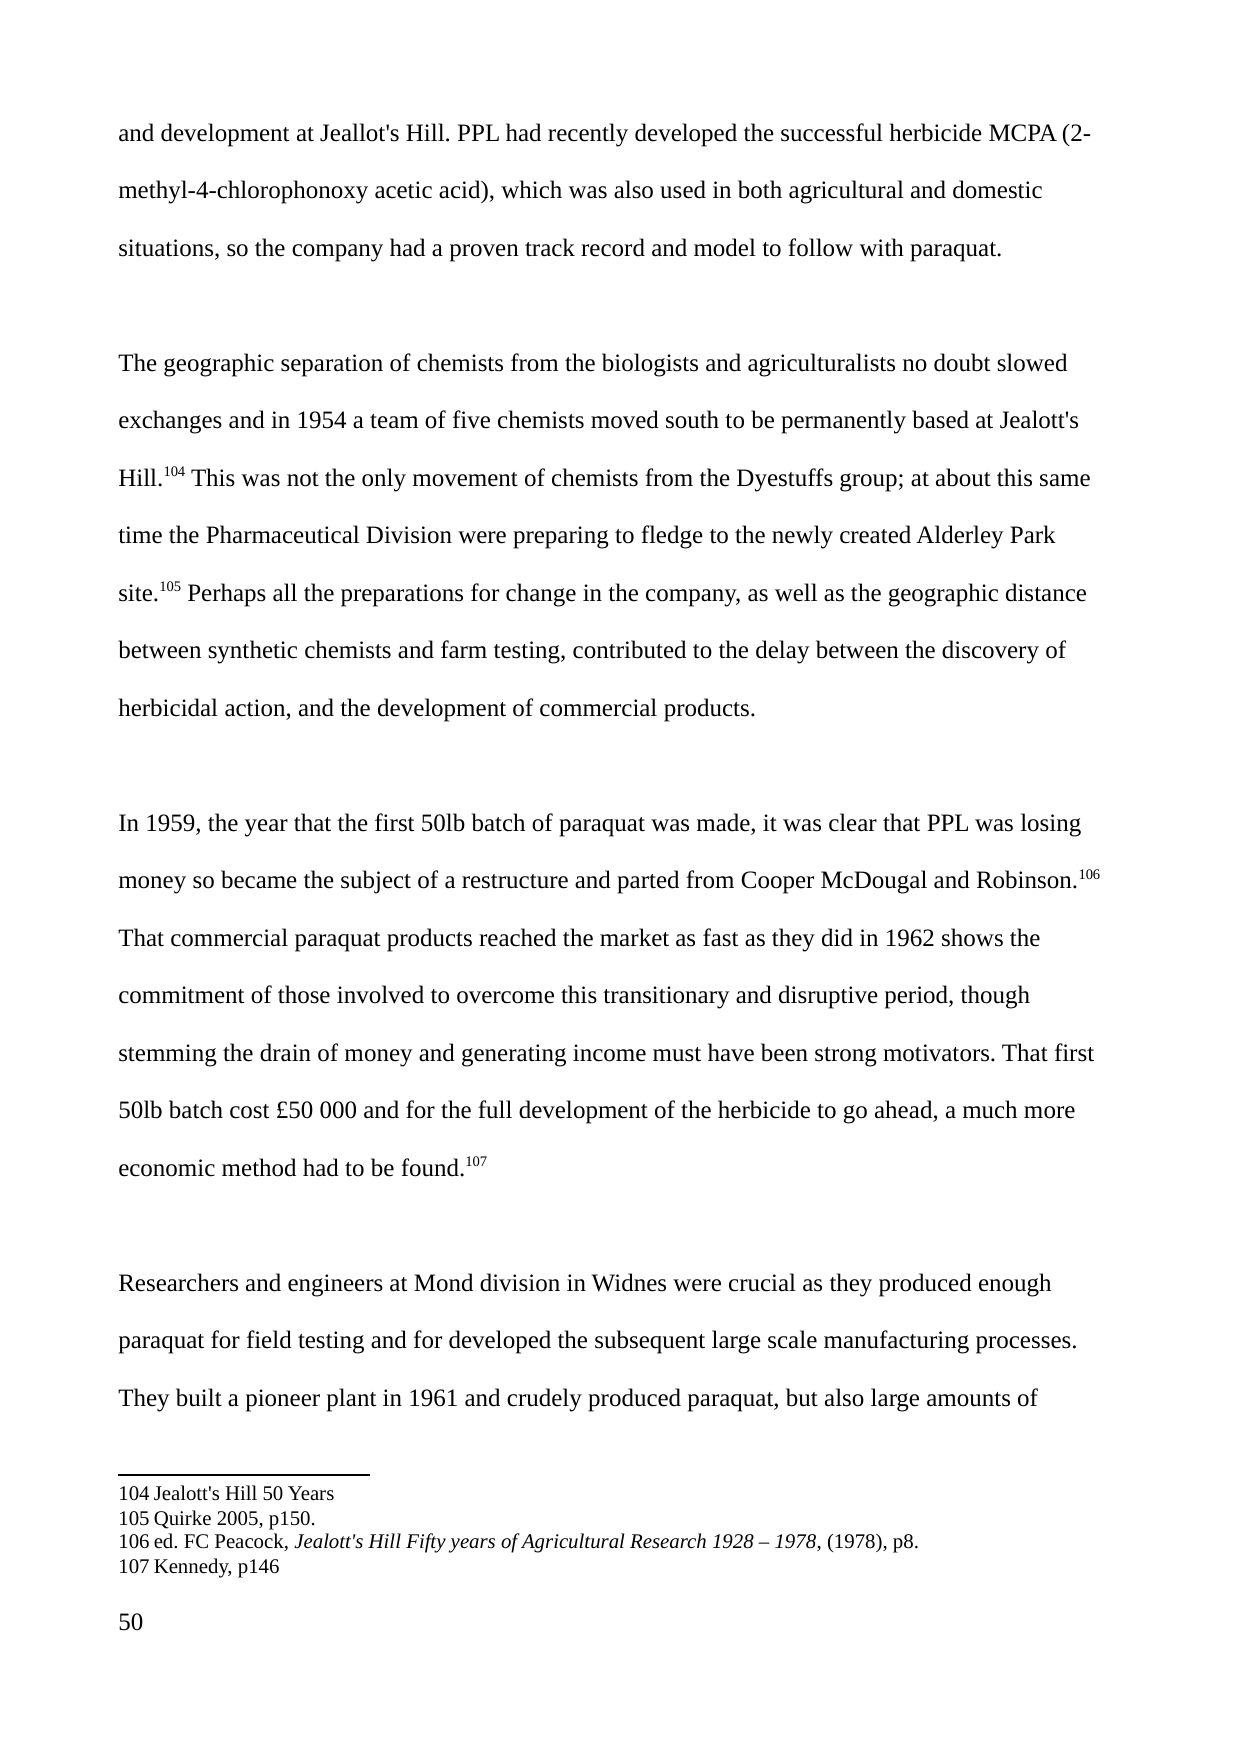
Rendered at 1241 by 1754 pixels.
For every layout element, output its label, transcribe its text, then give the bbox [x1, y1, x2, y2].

text Kennedy, p146 [118, 1553, 1122, 1578]
text Jealott's Hill 50 Years [118, 1481, 1122, 1505]
text Quirke 2005, p150. [118, 1505, 1122, 1529]
text ed. FC Peacock, Jealott's Hill Fifty years of Agricultural Research 1928 – 1978, (1978), p8. [118, 1529, 1122, 1553]
text Researchers and engineers at Mond division in Widnes were crucial as they produced enough paraquat for field testing and for developed the subsequent large scale manufacturing processes. They built a pioneer plant in 1961 and crudely produced paraquat, but also large amounts of [118, 1268, 1122, 1412]
text In 1959, the year that the first 50lb batch of paraquat was made, it was clear that PPL was losing money so became the subject of a restructure and parted from Cooper McDougal and Robinson. That commercial paraquat products reached the market as fast as they did in 1962 shows the commitment of those involved to overcome this transitionary and disruptive period, though stemming the drain of money and generating income must have been strong motivators. That first 50lb batch cost £50 000 and for the full development of the herbicide to go ahead, a much more economic method had to be found. [118, 808, 1122, 1182]
text The geographic separation of chemists from the biologists and agriculturalists no doubt slowed exchanges and in 1954 a team of five chemists moved south to be permanently based at Jealott's Hill. This was not the only movement of chemists from the Dyestuffs group; at about this same time the Pharmaceutical Division were preparing to fledge to the newly created Alderley Park site. Perhaps all the preparations for change in the company, as well as the geographic distance between synthetic chemists and farm testing, contributed to the delay between the discovery of herbicidal action, and the development of commercial products. [118, 348, 1122, 722]
text and development at Jeallot's Hill. PPL had recently developed the successful herbicide MCPA (2-methyl-4-chlorophonoxy acetic acid), which was also used in both agricultural and domestic situations, so the company had a proven track record and model to follow with paraquat. [118, 118, 1122, 262]
